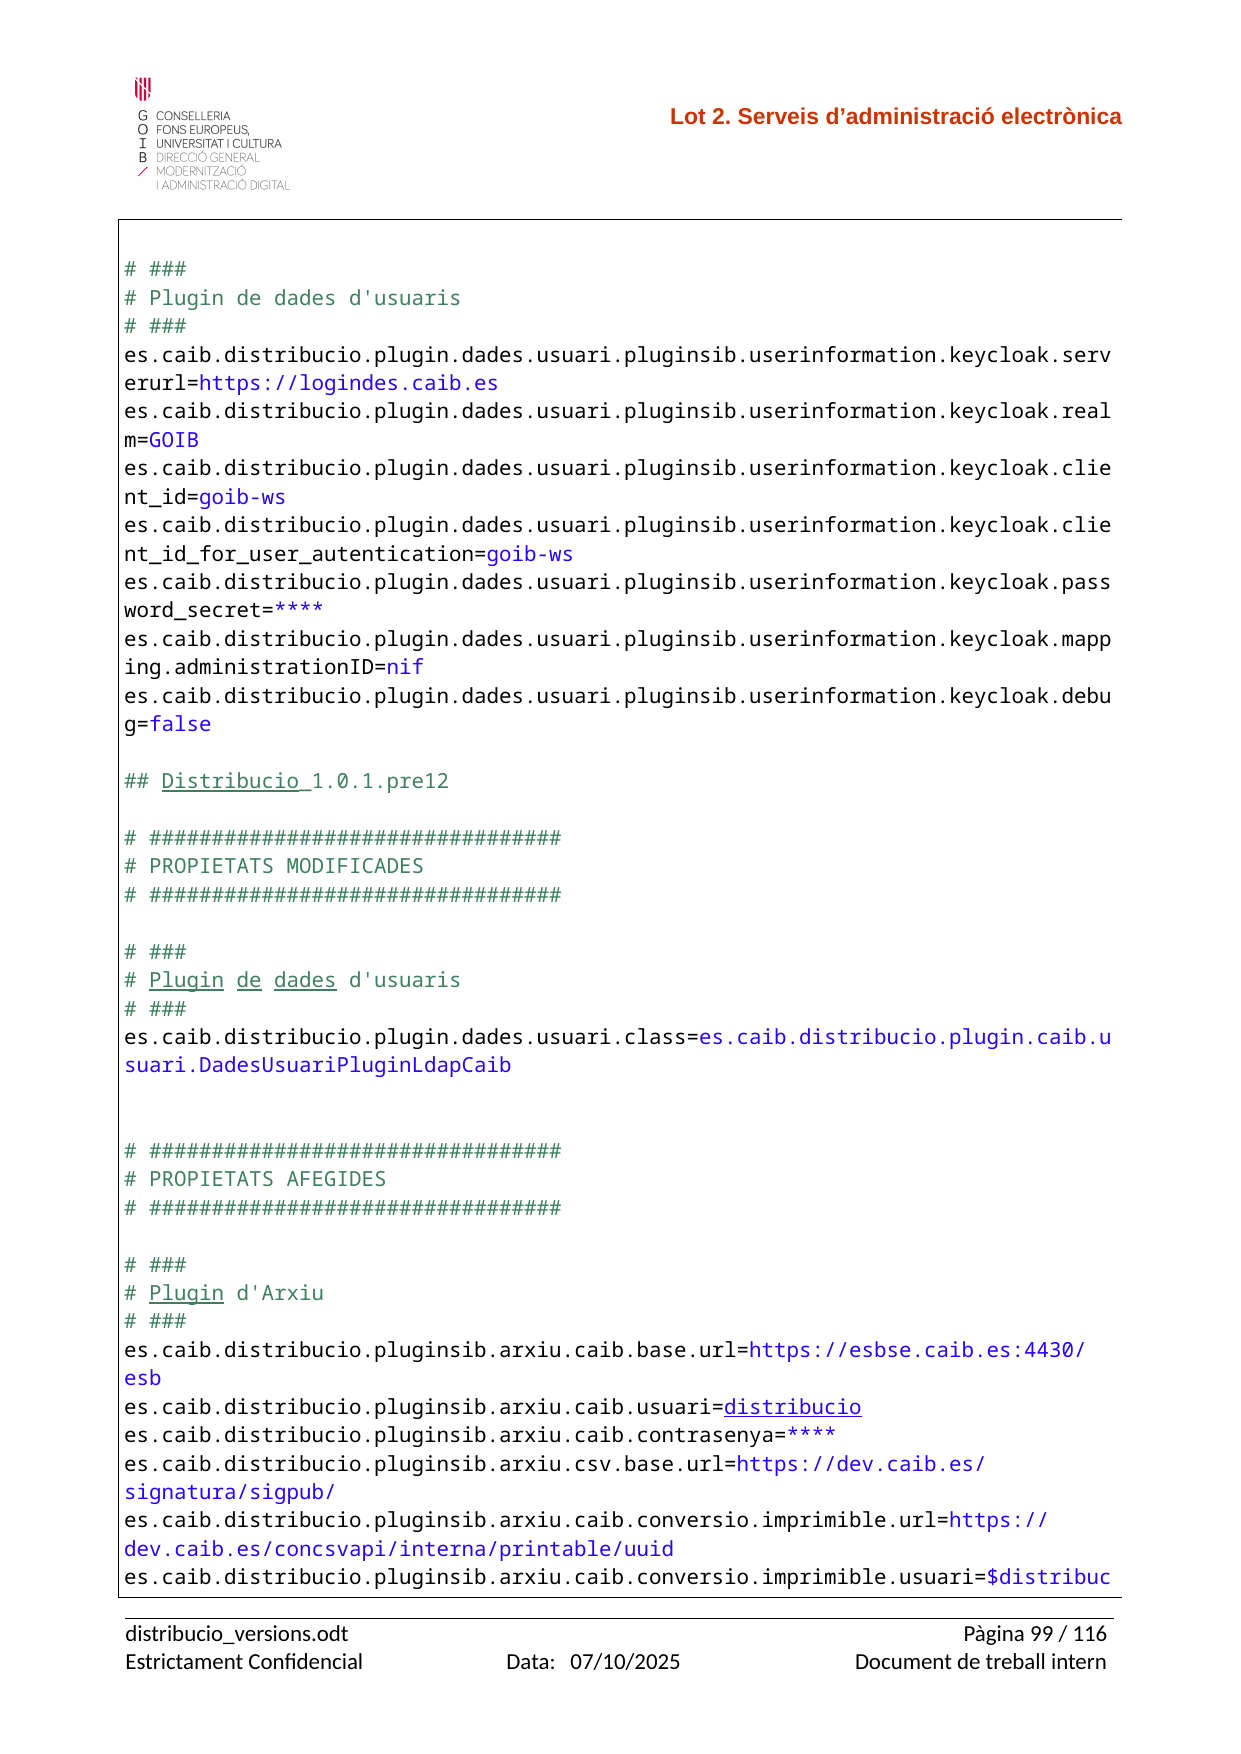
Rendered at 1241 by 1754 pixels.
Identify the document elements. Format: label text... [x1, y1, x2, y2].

table_header # ### # Plugin de dades d'usuaris # ### es.caib.distribucio.plugin.dades.usuari.pluginsib.userinformation.keycloak.serverurl=https://logindes.caib.es es.caib.distribucio.plugin.dades.usuari.pluginsib.userinformation.keycloak.realm=GOIB es.caib.distribucio.plugin.dades.usuari.pluginsib.userinformation.keycloak.client_id=goib-ws es.caib.distribucio.plugin.dades.usuari.pluginsib.userinformation.keycloak.client_id_for_user_autentication=goib-ws es.caib.distribucio.plugin.dades.usuari.pluginsib.userinformation.keycloak.password_secret=**** es.caib.distribucio.plugin.dades.usuari.pluginsib.userinformation.keycloak.mapping.administrationID=nif es.caib.distribucio.plugin.dades.usuari.pluginsib.userinformation.keycloak.debug=false ## Distribucio_1.0.1.pre12 # ################################# # PROPIETATS MODIFICADES # ################################# # ### # Plugin de dades d'usuaris # ### es.caib.distribucio.plugin.dades.usuari.class=es.caib.distribucio.plugin.caib.usuari.DadesUsuariPluginLdapCaib # ################################# # PROPIETATS AFEGIDES # ################################# # ### # Plugin d'Arxiu # ### es.caib.distribucio.pluginsib.arxiu.caib.base.url=https://esbse.caib.es:4430/esb es.caib.distribucio.pluginsib.arxiu.caib.usuari=distribucio es.caib.distribucio.pluginsib.arxiu.caib.contrasenya=**** es.caib.distribucio.pluginsib.arxiu.csv.base.url=https://dev.caib.es/signatura/sigpub/ es.caib.distribucio.pluginsib.arxiu.caib.conversio.imprimible.url=https://dev.caib.es/concsvapi/interna/printable/uuid es.caib.distribucio.pluginsib.arxiu.caib.conversio.imprimible.usuari=$distribuc [119, 220, 1122, 1597]
picture [126, 70, 299, 197]
